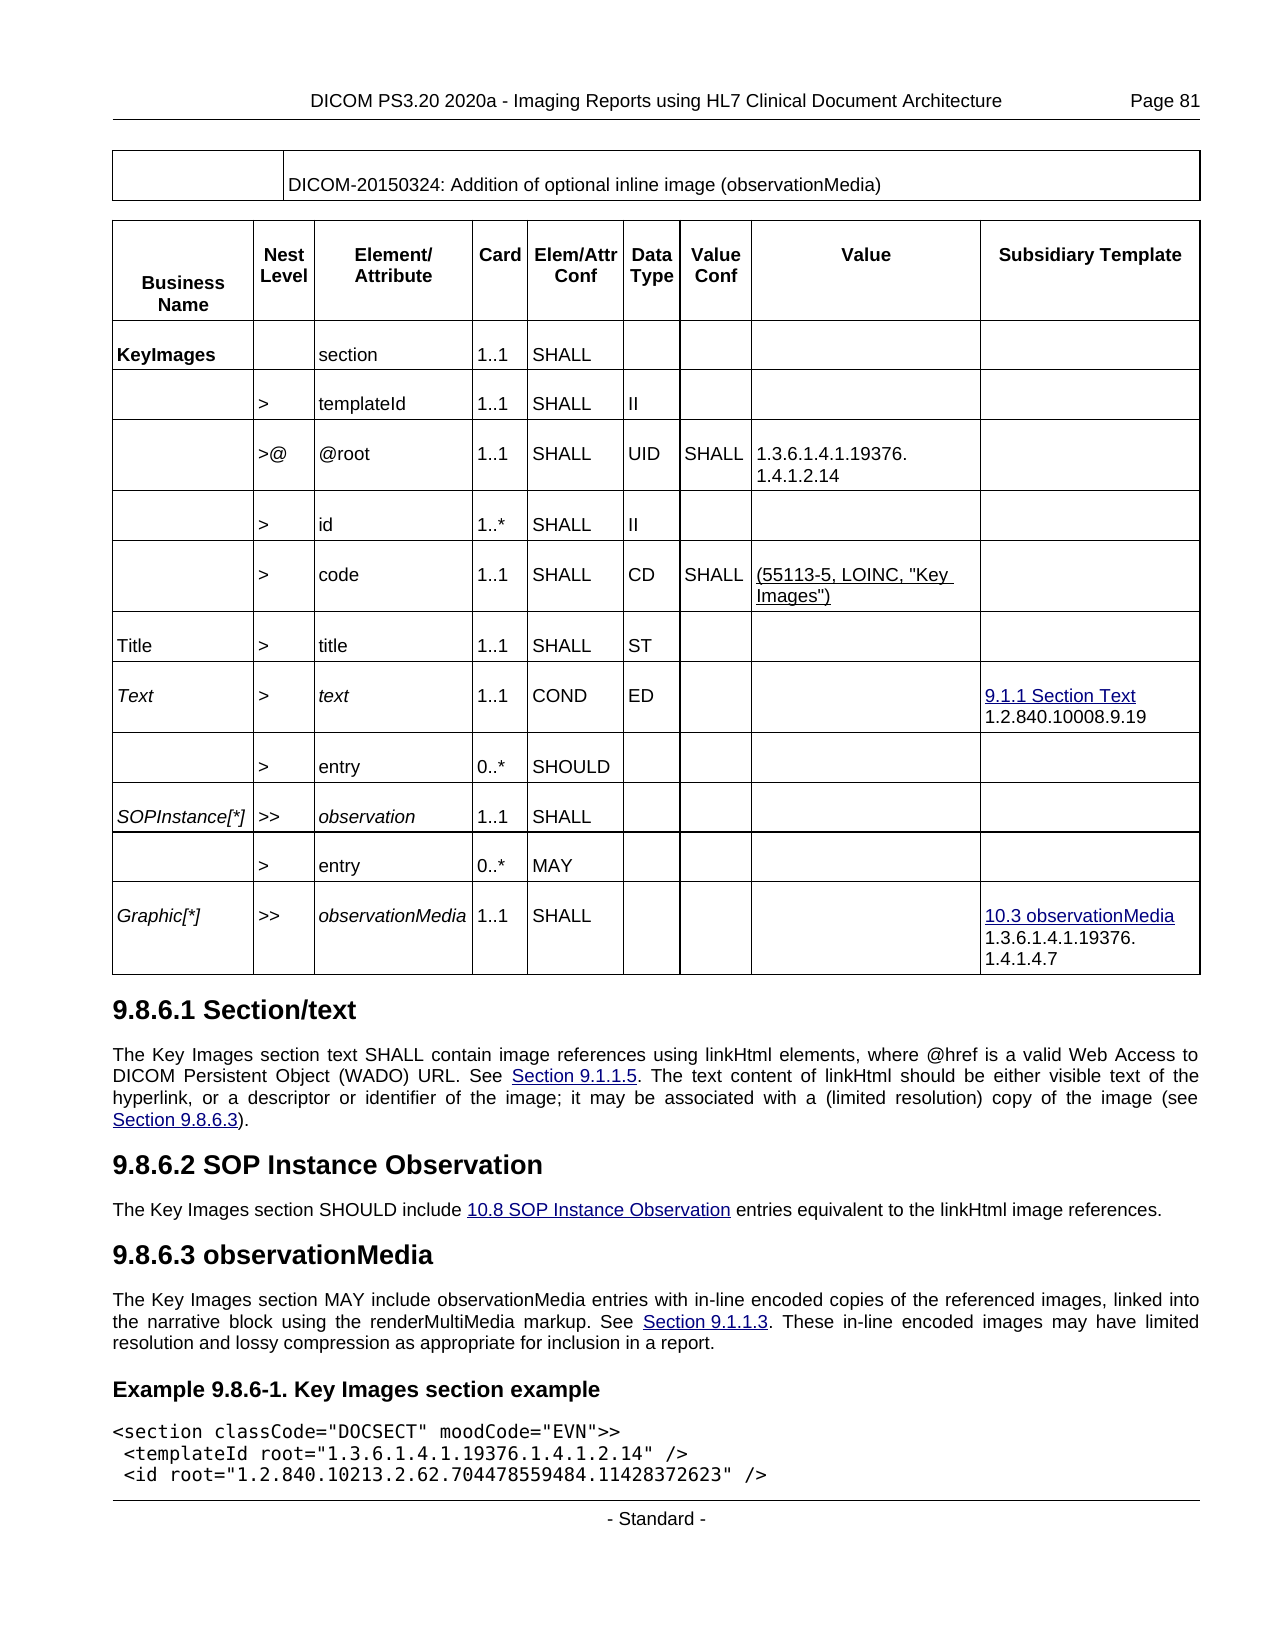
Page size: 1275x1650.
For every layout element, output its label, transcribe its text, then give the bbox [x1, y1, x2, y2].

table_cell [752, 733, 980, 782]
table_cell [981, 612, 1199, 661]
table_cell [681, 662, 751, 732]
table_cell 1.3.6.1.4.1.19376.​1.4.1.2.14 [752, 420, 980, 490]
table_cell section [315, 321, 472, 369]
table_cell [752, 491, 980, 540]
table_header Value Conf [681, 221, 751, 319]
table_cell Title [113, 612, 253, 661]
table_cell 1..1 [473, 541, 527, 611]
table_cell [681, 882, 751, 974]
table_cell > [254, 662, 314, 732]
table_header Card [473, 221, 527, 319]
table_cell 1..* [473, 491, 527, 540]
table_cell SHALL [528, 321, 623, 369]
table_cell 0..* [473, 833, 527, 881]
table_cell [681, 733, 751, 782]
table_cell [981, 321, 1199, 369]
table_cell [752, 833, 980, 881]
table_cell SHALL [528, 370, 623, 419]
table_cell DICOM-20150324: Addition of optional inline image (observationMedia) [284, 151, 1199, 200]
table_cell SHALL [528, 541, 623, 611]
table_cell [981, 783, 1199, 831]
table_cell [624, 321, 679, 369]
table_cell 1..1 [473, 420, 527, 490]
table_cell [981, 491, 1199, 540]
table_cell [681, 321, 751, 369]
table_cell (55113-5, LOINC, "Key Images") [752, 541, 980, 611]
table_cell [113, 541, 253, 611]
table_cell II [624, 370, 679, 419]
table_cell 0..* [473, 733, 527, 782]
table_cell CD [624, 541, 679, 611]
table_cell template​Id [315, 370, 472, 419]
table_cell [624, 733, 679, 782]
table_cell [681, 833, 751, 881]
table_cell text [315, 662, 472, 732]
table_cell > [254, 733, 314, 782]
table_cell SHALL [528, 882, 623, 974]
table_cell >@ [254, 420, 314, 490]
table_cell > [254, 491, 314, 540]
table_cell [752, 321, 980, 369]
table_cell COND [528, 662, 623, 732]
table_cell [981, 733, 1199, 782]
table_cell [113, 151, 283, 200]
table_cell [254, 321, 314, 369]
table_cell [981, 541, 1199, 611]
table_header Nest Level [254, 221, 314, 319]
table_header Subsidiary Template [981, 221, 1199, 319]
table_cell observation​Media [315, 882, 472, 974]
table_cell 1..1 [473, 321, 527, 369]
table_cell MAY [528, 833, 623, 881]
table_cell [752, 882, 980, 974]
table_cell 1..1 [473, 370, 527, 419]
table_cell id [315, 491, 472, 540]
table_cell ST [624, 612, 679, 661]
text 9.8.6.3 observationMedia [112, 1239, 1200, 1270]
table_cell > [254, 541, 314, 611]
table_cell UID [624, 420, 679, 490]
table_cell entry [315, 833, 472, 881]
table_cell [752, 612, 980, 661]
table_header Element/​Attribute [315, 221, 472, 319]
table_cell II [624, 491, 679, 540]
table_cell 9.1.1 Section Text 1.2.840.10008.9.19 [981, 662, 1199, 732]
table_header Data Type [624, 221, 679, 319]
table_cell ED [624, 662, 679, 732]
table_cell [681, 783, 751, 831]
table_cell observation [315, 783, 472, 831]
table_cell [113, 420, 253, 490]
table_cell >> [254, 882, 314, 974]
text The Key Images section MAY include observationMedia entries with in-line encoded copies of the referenced images, linked into the narrative block using the renderMultiMedia markup. See Section 9.1.1.3. These in-line encoded images may have limited resolution and lossy compression as appropriate for inclusion in a report. [112, 1289, 1200, 1354]
table_cell SHALL [528, 420, 623, 490]
table_header Value [752, 221, 980, 319]
table_cell [752, 370, 980, 419]
table_cell @root [315, 420, 472, 490]
table_cell [681, 370, 751, 419]
table_header Business Name [113, 221, 253, 319]
table_cell [624, 882, 679, 974]
table_cell Graphic[*] [113, 882, 253, 974]
text Example 9.8.6-1. Key Images section example [112, 1376, 1200, 1402]
text The Key Images section text SHALL contain image references using linkHtml elements, where @href is a valid Web Access to DICOM Persistent Object (WADO) URL. See Section 9.1.1.5. The text content of linkHtml should be either visible text of the hyperlink, or a descriptor or identifier of the image; it may be associated with a (limited resolution) copy of the image (see Section 9.8.6.3). [112, 1044, 1200, 1130]
table_cell > [254, 370, 314, 419]
table_cell [752, 783, 980, 831]
table_cell 1..1 [473, 882, 527, 974]
table_cell [113, 370, 253, 419]
table_cell [624, 783, 679, 831]
table_cell >> [254, 783, 314, 831]
table_cell title [315, 612, 472, 661]
table_cell [981, 833, 1199, 881]
table_cell [981, 420, 1199, 490]
table_cell [752, 662, 980, 732]
table_cell SHALL [528, 783, 623, 831]
table_cell > [254, 612, 314, 661]
table_cell SHOULD [528, 733, 623, 782]
table_cell 1..1 [473, 662, 527, 732]
table_header Elem/Attr Conf [528, 221, 623, 319]
table_cell > [254, 833, 314, 881]
table_cell entry [315, 733, 472, 782]
table_cell [681, 491, 751, 540]
table_cell [113, 491, 253, 540]
table_cell [981, 370, 1199, 419]
table_cell 1..1 [473, 612, 527, 661]
table_cell SHALL [528, 612, 623, 661]
table_cell SHALL [681, 420, 751, 490]
table_cell [113, 833, 253, 881]
table_cell code [315, 541, 472, 611]
text <section classCode="DOCSECT" moodCode="EVN">> <templateId root="1.3.6.1.4.1.19376.1.4.1.2.14" /> <id root="1.2.840.10213.2.62.704478559484.11428372623" /> [112, 1421, 1200, 1486]
text The Key Images section SHOULD include 10.8 SOP Instance Observation entries equivalent to the linkHtml image references. [112, 1199, 1200, 1220]
table_cell SOPInstance[*] [113, 783, 253, 831]
table_cell [681, 612, 751, 661]
table_cell 1..1 [473, 783, 527, 831]
table_cell 10.3 observationMedia 1.3.6.1.4.1.19376.​1.4.1.4.7 [981, 882, 1199, 974]
table_cell Key​Images [113, 321, 253, 369]
table_cell Text [113, 662, 253, 732]
text 9.8.6.1 Section/text [112, 994, 1200, 1025]
table_cell [113, 733, 253, 782]
text 9.8.6.2 SOP Instance Observation [112, 1149, 1200, 1180]
table_cell SHALL [528, 491, 623, 540]
table_cell [624, 833, 679, 881]
table_cell SHALL [681, 541, 751, 611]
